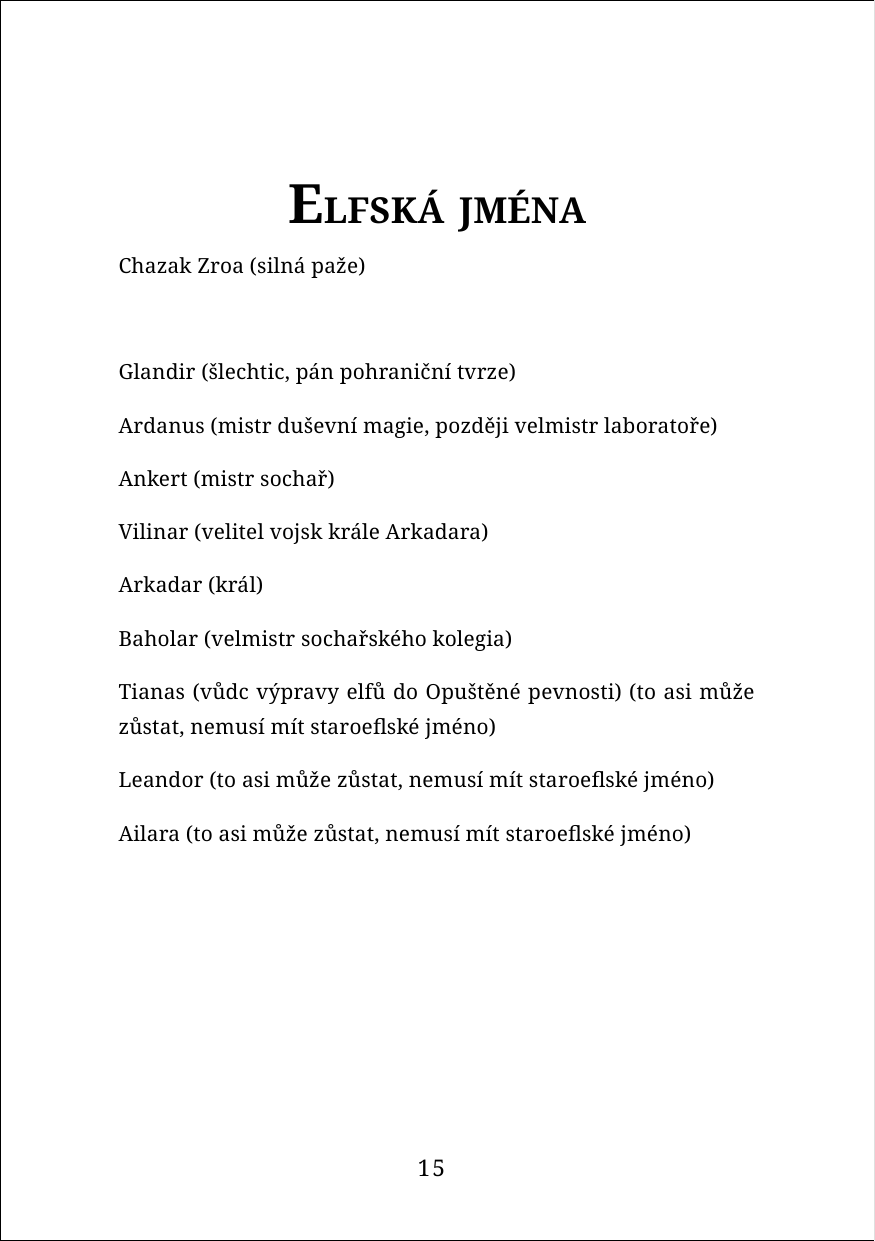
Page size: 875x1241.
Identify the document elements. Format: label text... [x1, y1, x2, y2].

text Tianas (vůdc výpravy elfů do Opuštěné pevnosti) (to asi může zůstat, nemusí mít staroeflské jméno) [118, 677, 756, 741]
text Glandir (šlechtic, pán pohraniční tvrze) [118, 357, 756, 386]
text Vilinar (velitel vojsk krále Arkadara) [118, 517, 756, 546]
text Ankert (mistr sochař) [118, 464, 756, 492]
text Chazak Zroa (silná paže) [118, 251, 756, 279]
text Arkadar (král) [118, 570, 756, 599]
text Baholar (velmistr sochařského kolegia) [118, 624, 756, 652]
text Leandor (to asi může zůstat, nemusí mít staroeflské jméno) [118, 766, 756, 794]
text Ardanus (mistr duševní magie, později velmistr laboratoře) [118, 411, 756, 439]
text Ailara (to asi může zůstat, nemusí mít staroeflské jméno) [118, 819, 756, 847]
subtitle Elfská jména [118, 166, 756, 239]
